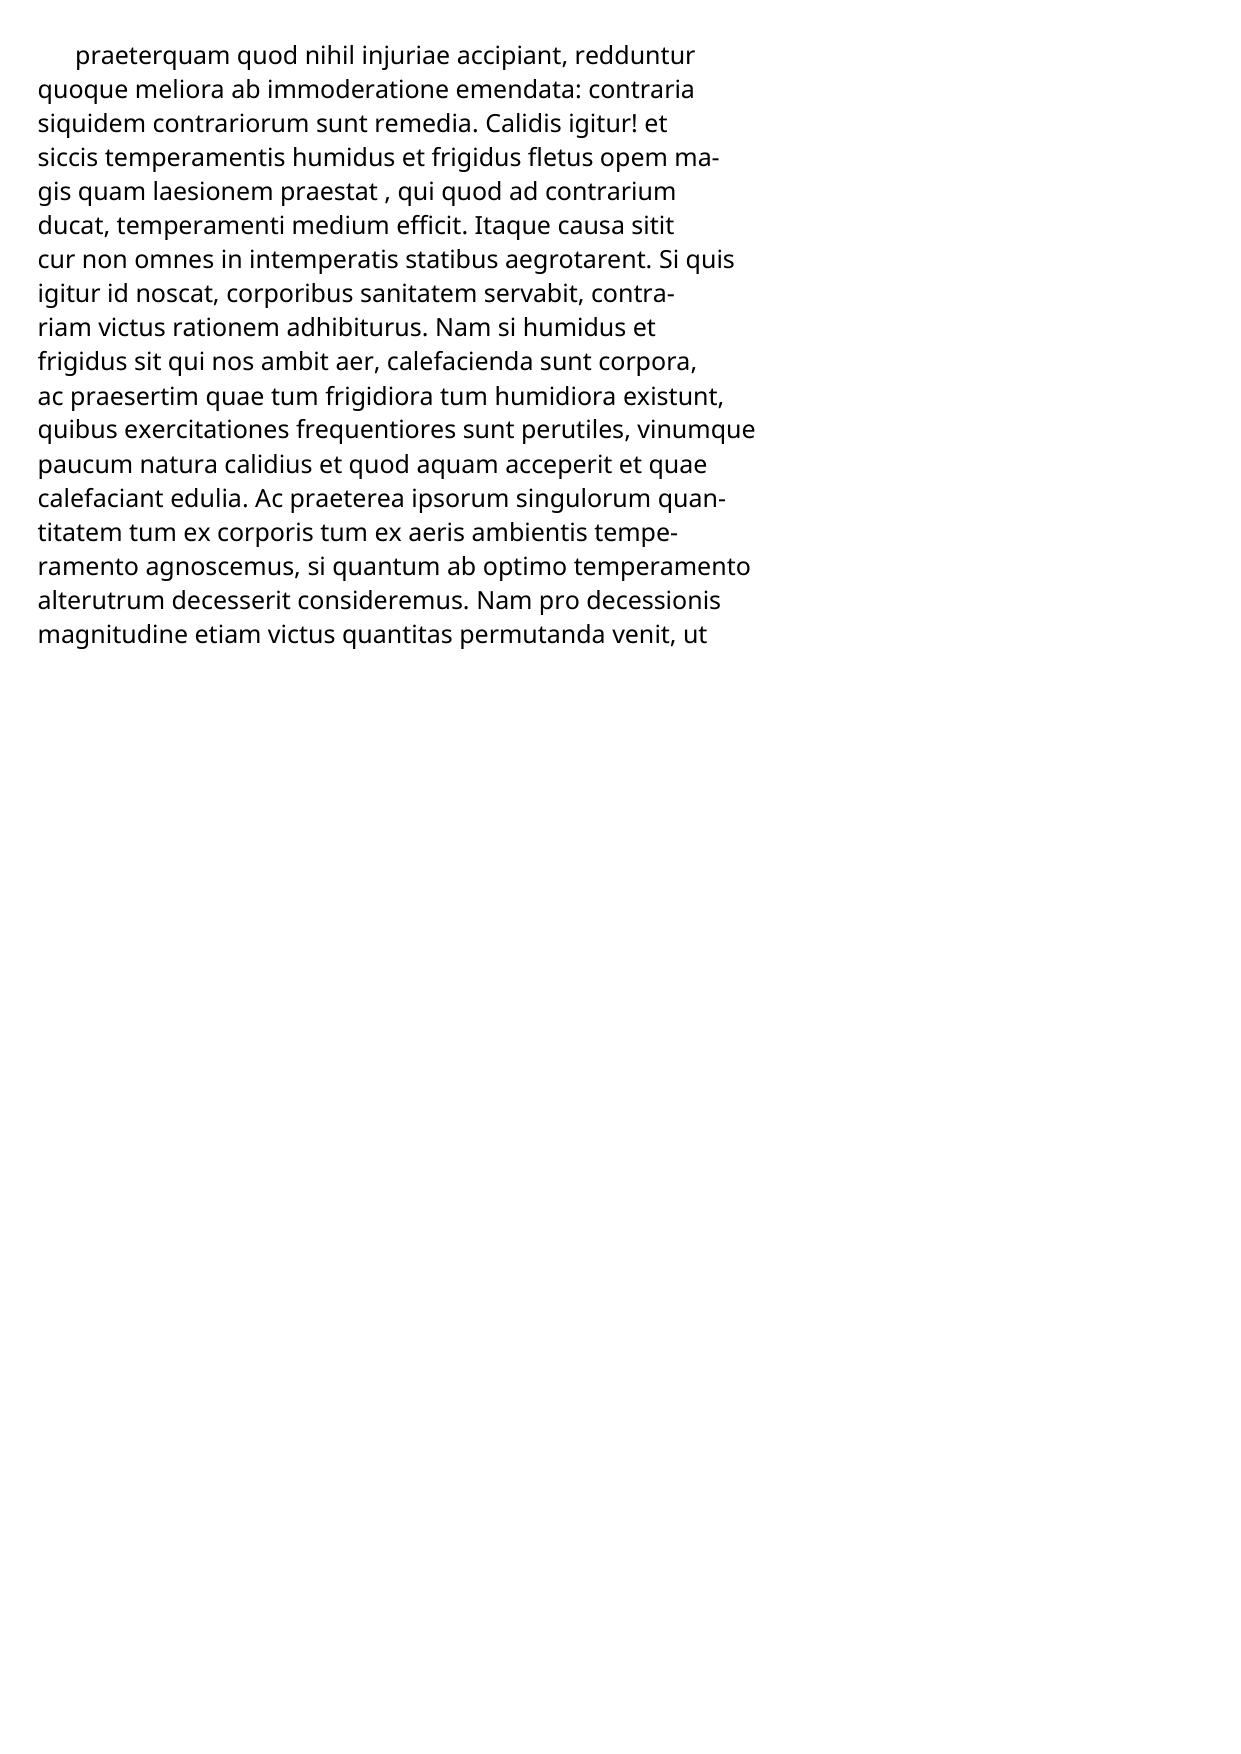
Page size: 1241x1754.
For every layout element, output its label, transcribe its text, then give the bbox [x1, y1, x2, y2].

text praeterquam quod nihil injuriae accipiant, redduntur quoque meliora ab immoderatione emendata: contraria siquidem contrariorum sunt remedia. Calidis igitur! et siccis temperamentis humidus et frigidus fletus opem ma- gis quam laesionem praestat , qui quod ad contrarium ducat, temperamenti medium efficit. Itaque causa sitit cur non omnes in intemperatis statibus aegrotarent. Si quis igitur id noscat, corporibus sanitatem servabit, contra- riam victus rationem adhibiturus. Nam si humidus et frigidus sit qui nos ambit aer, calefacienda sunt corpora, ac praesertim quae tum frigidiora tum humidiora existunt, quibus exercitationes frequentiores sunt perutiles, vinumque paucum natura calidius et quod aquam acceperit et quae calefaciant edulia. Ac praeterea ipsorum singulorum quan- titatem tum ex corporis tum ex aeris ambientis tempe- ramento agnoscemus, si quantum ab optimo temperamento alterutrum decesserit consideremus. Nam pro decessionis magnitudine etiam victus quantitas permutanda venit, ut [37, 37, 1203, 651]
